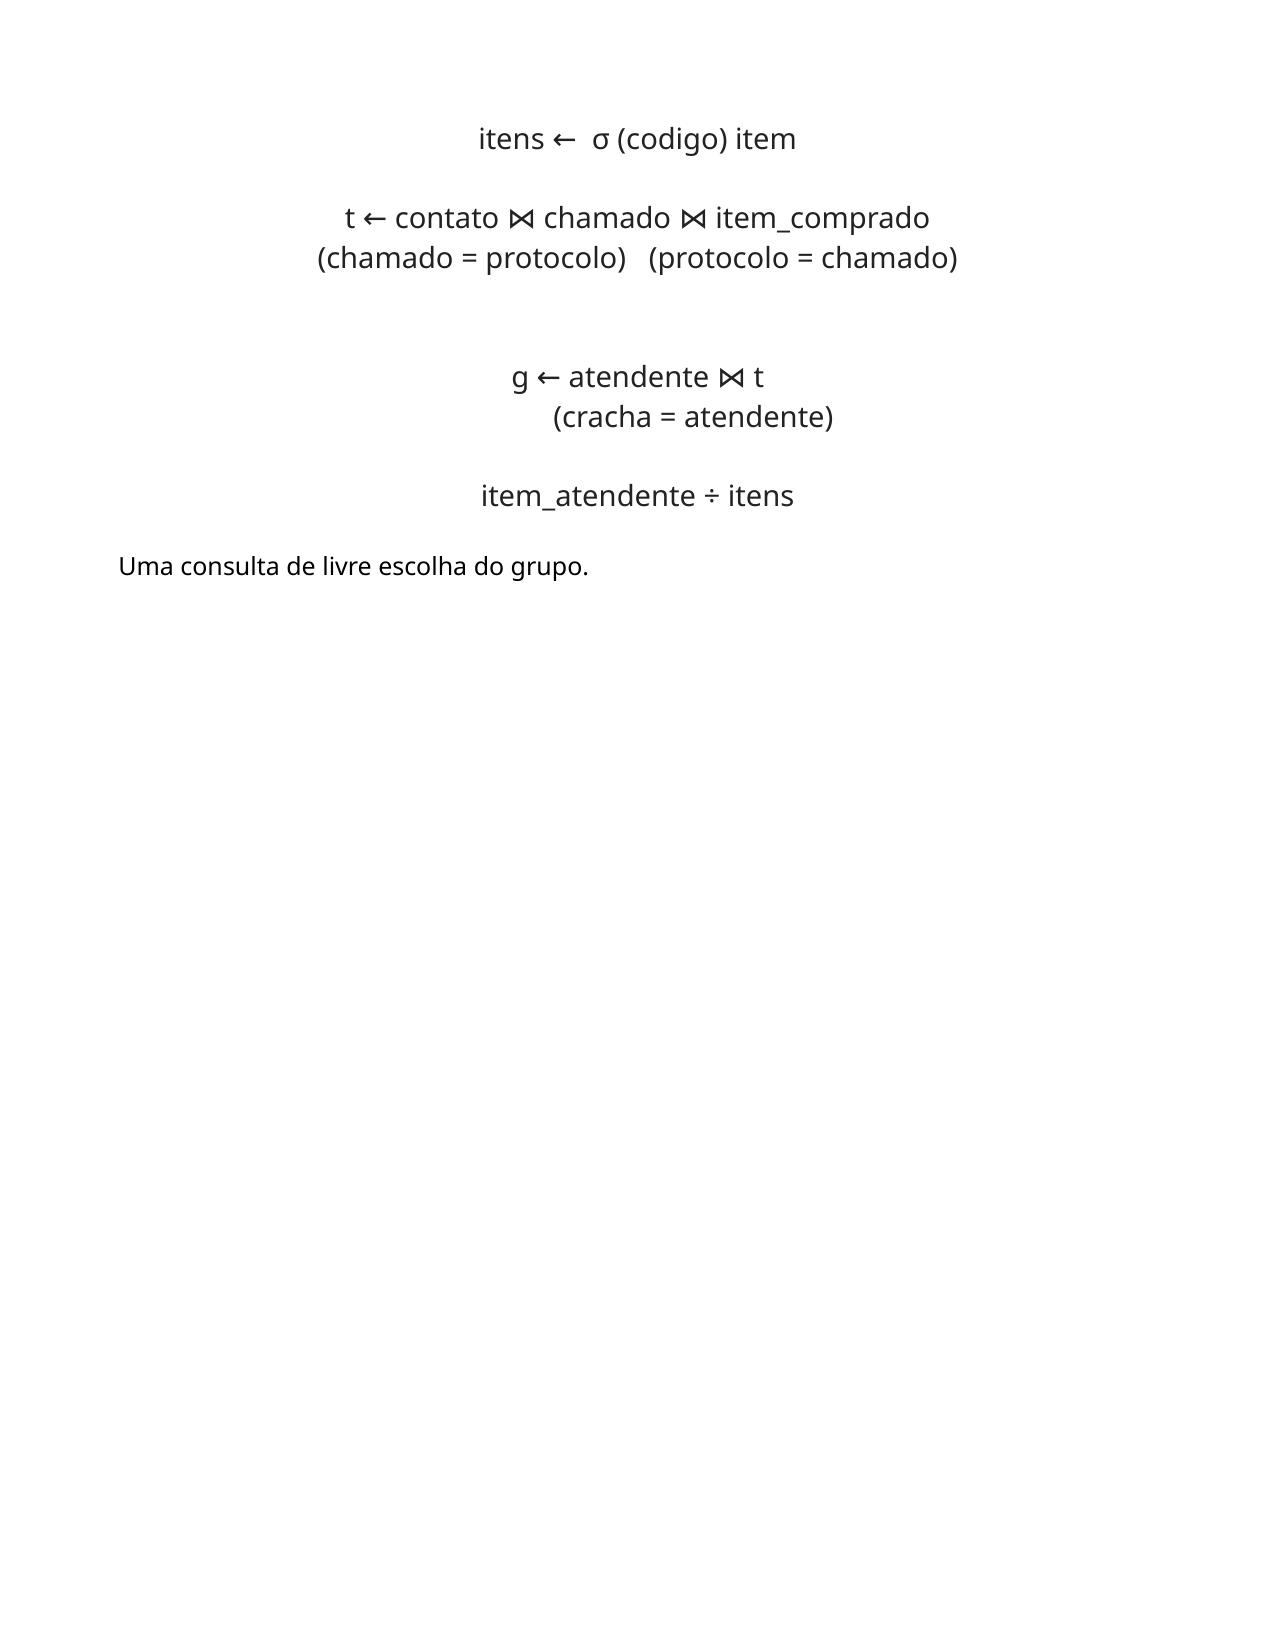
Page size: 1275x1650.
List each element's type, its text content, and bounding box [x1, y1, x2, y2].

text (chamado = protocolo) (protocolo = chamado) [118, 237, 1157, 277]
text Uma consulta de livre escolha do grupo. [118, 549, 1157, 583]
text item_atendente ÷ itens [118, 475, 1157, 515]
text t ← contato ⋈ chamado ⋈ item_comprado [118, 197, 1157, 237]
text (cracha = atendente) [118, 396, 1157, 436]
text g ← atendente ⋈ t [118, 356, 1157, 396]
text itens ← σ (codigo) item [118, 118, 1157, 158]
